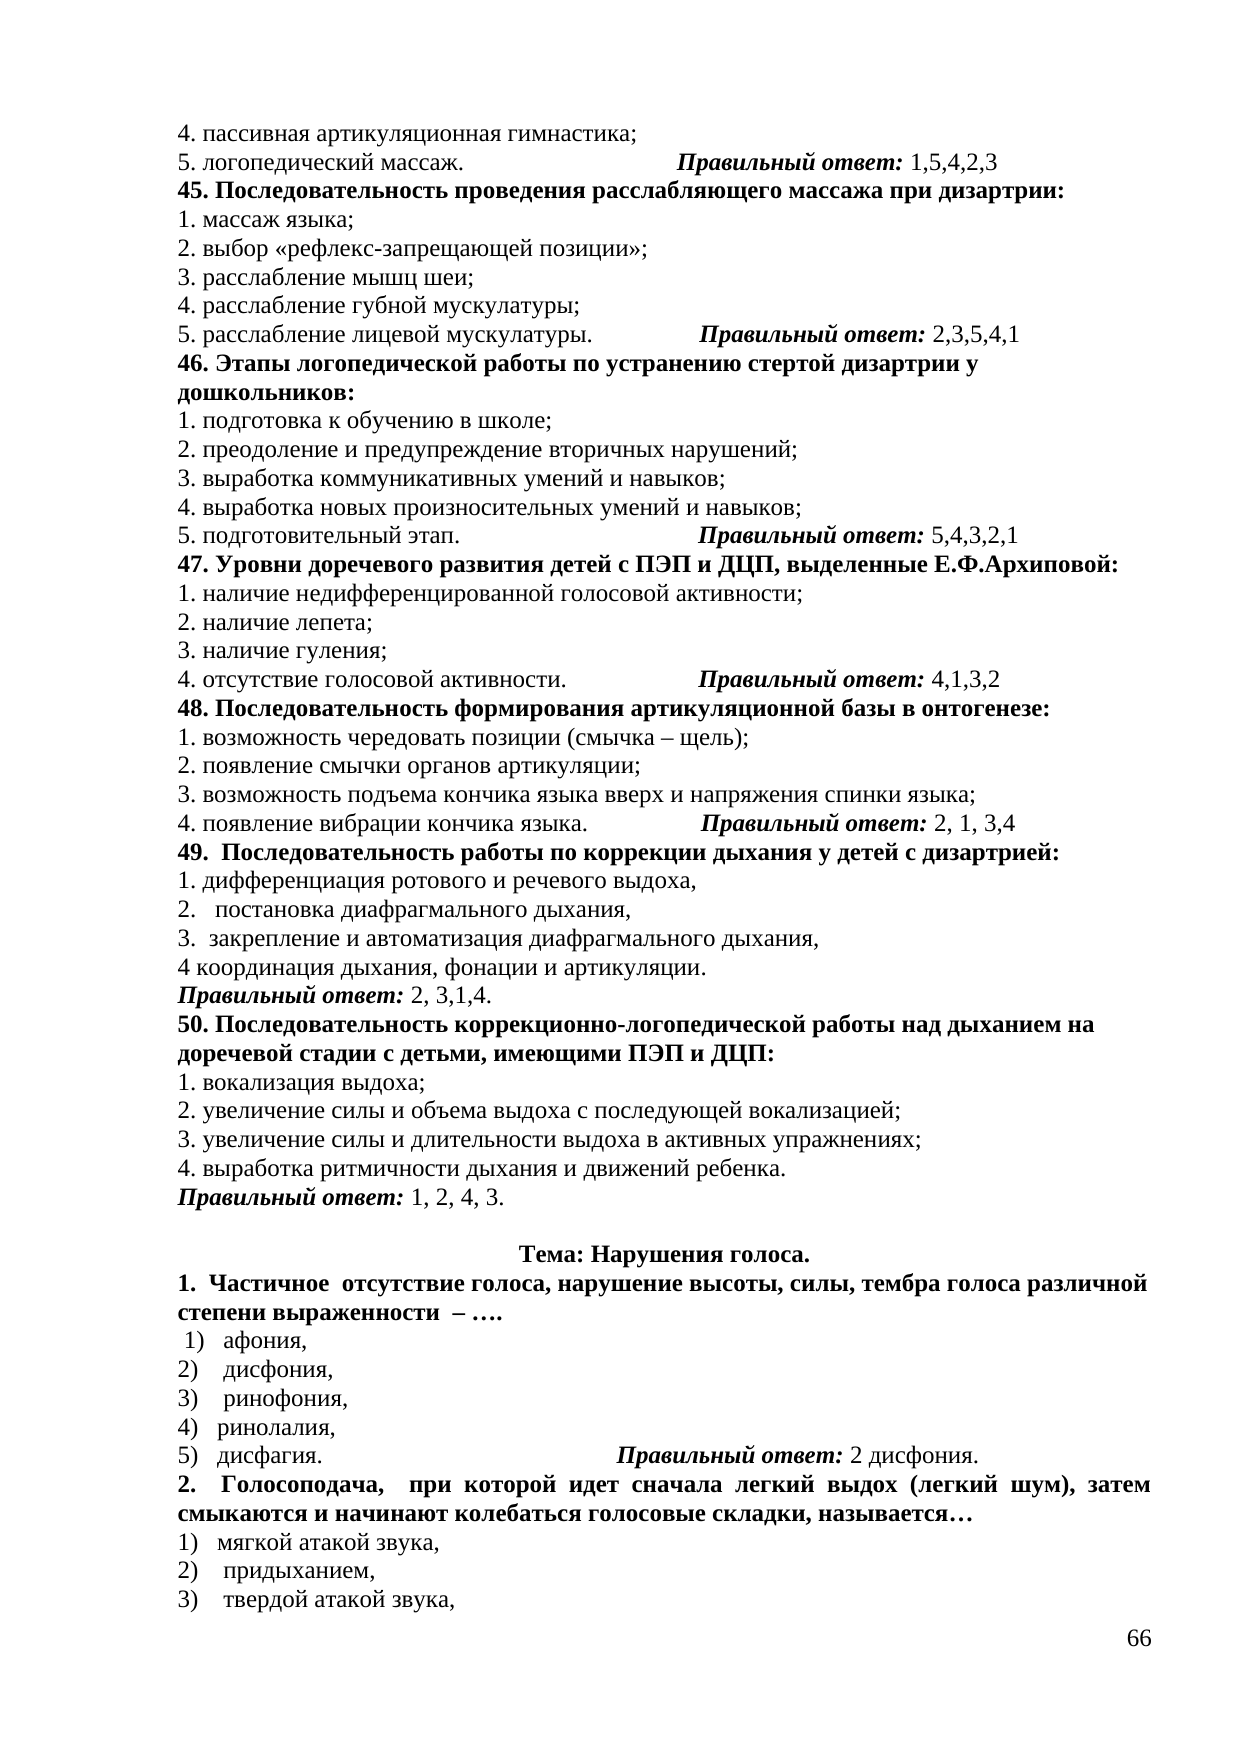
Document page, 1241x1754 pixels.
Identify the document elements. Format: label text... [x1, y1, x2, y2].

text 1. возможность чередовать позиции (смычка – щель); [177, 722, 1152, 751]
text Правильный ответ: 2, 3,1,4. [177, 981, 1152, 1009]
text Тема: Нарушения голоса. [177, 1239, 1152, 1268]
text 1. Частичное отсутствие голоса, нарушение высоты, силы, тембра голоса различной степени выраженности – …. [177, 1268, 1152, 1326]
text 2. появление смычки органов артикуляции; [177, 751, 1152, 779]
text 1) мягкой атакой звука, [177, 1527, 1152, 1556]
text Правильный ответ: 1, 2, 4, 3. [177, 1182, 1152, 1211]
text 2. постановка диафрагмального дыхания, [177, 894, 1152, 923]
text 1. вокализация выдоха; [177, 1067, 1152, 1096]
text 49. Последовательность работы по коррекции дыхания у детей с дизартрией: [177, 837, 1152, 866]
text 4. отсутствие голосовой активности. Правильный ответ: 4,1,3,2 [177, 664, 1152, 693]
text 50. Последовательность коррекционно-логопедической работы над дыханием на доречевой стадии с детьми, имеющими ПЭП и ДЦП: [177, 1009, 1152, 1067]
text 47. Уровни доречевого развития детей с ПЭП и ДЦП, выделенные Е.Ф.Архиповой: [177, 549, 1152, 578]
text 4. пассивная артикуляционная гимнастика; [177, 118, 1152, 147]
text 3) ринофония, [177, 1383, 1152, 1412]
text 3. наличие гуления; [177, 636, 1152, 664]
text 5) дисфагия. Правильный ответ: 2 дисфония. [177, 1441, 1152, 1469]
text 1. наличие недифференцированной голосовой активности; [177, 578, 1152, 607]
text 4. выработка новых произносительных умений и навыков; [177, 492, 1152, 521]
text 4. расслабление губной мускулатуры; [177, 291, 1152, 319]
text 2. выбор «рефлекс-запрещающей позиции»; [177, 233, 1152, 262]
text 3. возможность подъема кончика языка вверх и напряжения спинки языка; [177, 779, 1152, 808]
text 2) дисфония, [177, 1354, 1152, 1383]
text 45. Последовательность проведения расслабляющего массажа при дизартрии: [177, 176, 1152, 204]
text 5. расслабление лицевой мускулатуры. Правильный ответ: 2,3,5,4,1 [177, 319, 1152, 348]
text 4. выработка ритмичности дыхания и движений ребенка. [177, 1153, 1152, 1182]
text 1. подготовка к обучению в школе; [177, 406, 1152, 434]
text 2. Голосоподача, при которой идет сначала легкий выдох (легкий шум), затем смыкаются и начинают колебаться голосовые складки, называется… [177, 1469, 1152, 1527]
text 3. выработка коммуникативных умений и навыков; [177, 463, 1152, 492]
text 3. увеличение силы и длительности выдоха в активных упражнениях; [177, 1124, 1152, 1153]
text 1. массаж языка; [177, 204, 1152, 233]
text 4) ринолалия, [177, 1412, 1152, 1441]
text 1. дифференциация ротового и речевого выдоха, [177, 866, 1152, 894]
text 48. Последовательность формирования артикуляционной базы в онтогенезе: [177, 693, 1152, 722]
text 2. наличие лепета; [177, 607, 1152, 636]
text 2. преодоление и предупреждение вторичных нарушений; [177, 434, 1152, 463]
text 46. Этапы логопедической работы по устранению стертой дизартрии у дошкольников: [177, 348, 1152, 406]
text 5. подготовительный этап. Правильный ответ: 5,4,3,2,1 [177, 521, 1152, 549]
text 4 координация дыхания, фонации и артикуляции. [177, 952, 1152, 981]
text 3. закрепление и автоматизация диафрагмального дыхания, [177, 923, 1152, 952]
text 4. появление вибрации кончика языка. Правильный ответ: 2, 1, 3,4 [177, 808, 1152, 837]
text 5. логопедический массаж. Правильный ответ: 1,5,4,2,3 [177, 147, 1152, 176]
text 2) придыханием, [177, 1556, 1152, 1584]
text 2. увеличение силы и объема выдоха с последующей вокализацией; [177, 1096, 1152, 1124]
text 3. расслабление мышц шеи; [177, 262, 1152, 291]
text 3) твердой атакой звука, [177, 1584, 1152, 1613]
text 1) афония, [177, 1326, 1152, 1354]
